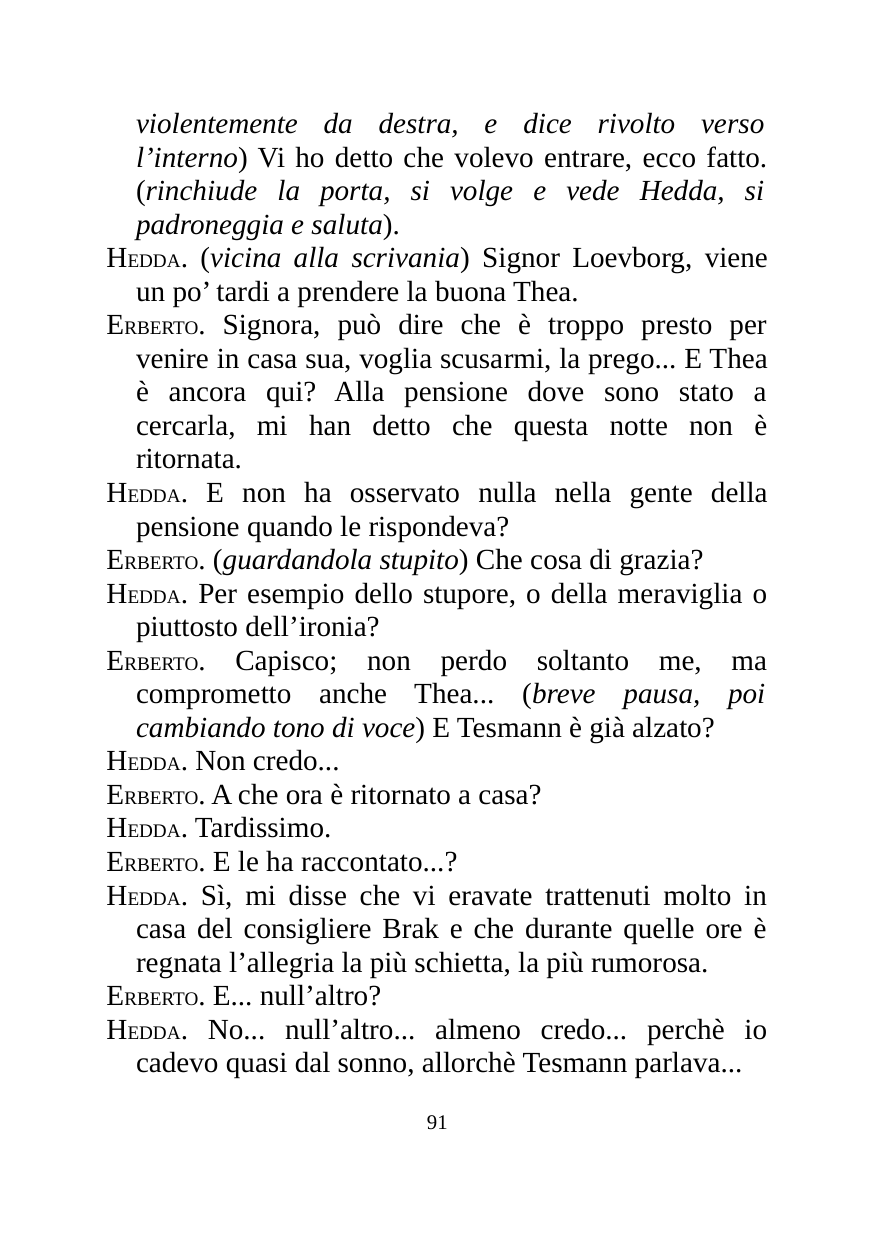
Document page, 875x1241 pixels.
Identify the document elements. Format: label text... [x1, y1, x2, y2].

text Hedda. No... null’altro... almeno credo... perchè io cadevo quasi dal sonno, allorchè Tesmann parlava... [106, 1012, 768, 1079]
text Hedda. Non credo... [106, 743, 768, 777]
text Hedda. Sì, mi disse che vi eravate trattenuti molto in casa del consigliere Brak e che durante quelle ore è regnata l’allegria la più schietta, la più rumorosa. [106, 878, 768, 978]
text Erberto. E... null’altro? [106, 978, 768, 1012]
text Erberto. (guardandola stupito) Che cosa di grazia? [106, 542, 768, 576]
text Erberto. E le ha raccontato...? [106, 844, 768, 878]
text violentemente da destra, e dice rivolto verso l’interno) Vi ho detto che volevo entrare, ecco fatto. (rinchiude la porta, si volge e vede Hedda, si padroneggia e saluta). [106, 106, 768, 240]
text Erberto. Capisco; non perdo soltanto me, ma comprometto anche Thea... (breve pausa, poi cambiando tono di voce) E Tesmann è già alzato? [106, 643, 768, 743]
text Hedda. E non ha osservato nulla nella gente della pensione quando le rispondeva? [106, 475, 768, 542]
text Erberto. A che ora è ritornato a casa? [106, 777, 768, 811]
text Hedda. Per esempio dello stupore, o della meraviglia o piuttosto dell’ironia? [106, 576, 768, 643]
text Hedda. Tardissimo. [106, 811, 768, 844]
text Erberto. Signora, può dire che è troppo presto per venire in casa sua, voglia scusarmi, la prego... E Thea è ancora qui? Alla pensione dove sono stato a cercarla, mi han detto che questa notte non è ritornata. [106, 307, 768, 475]
text Hedda. (vicina alla scrivania) Signor Loevborg, viene un po’ tardi a prendere la buona Thea. [106, 240, 768, 307]
